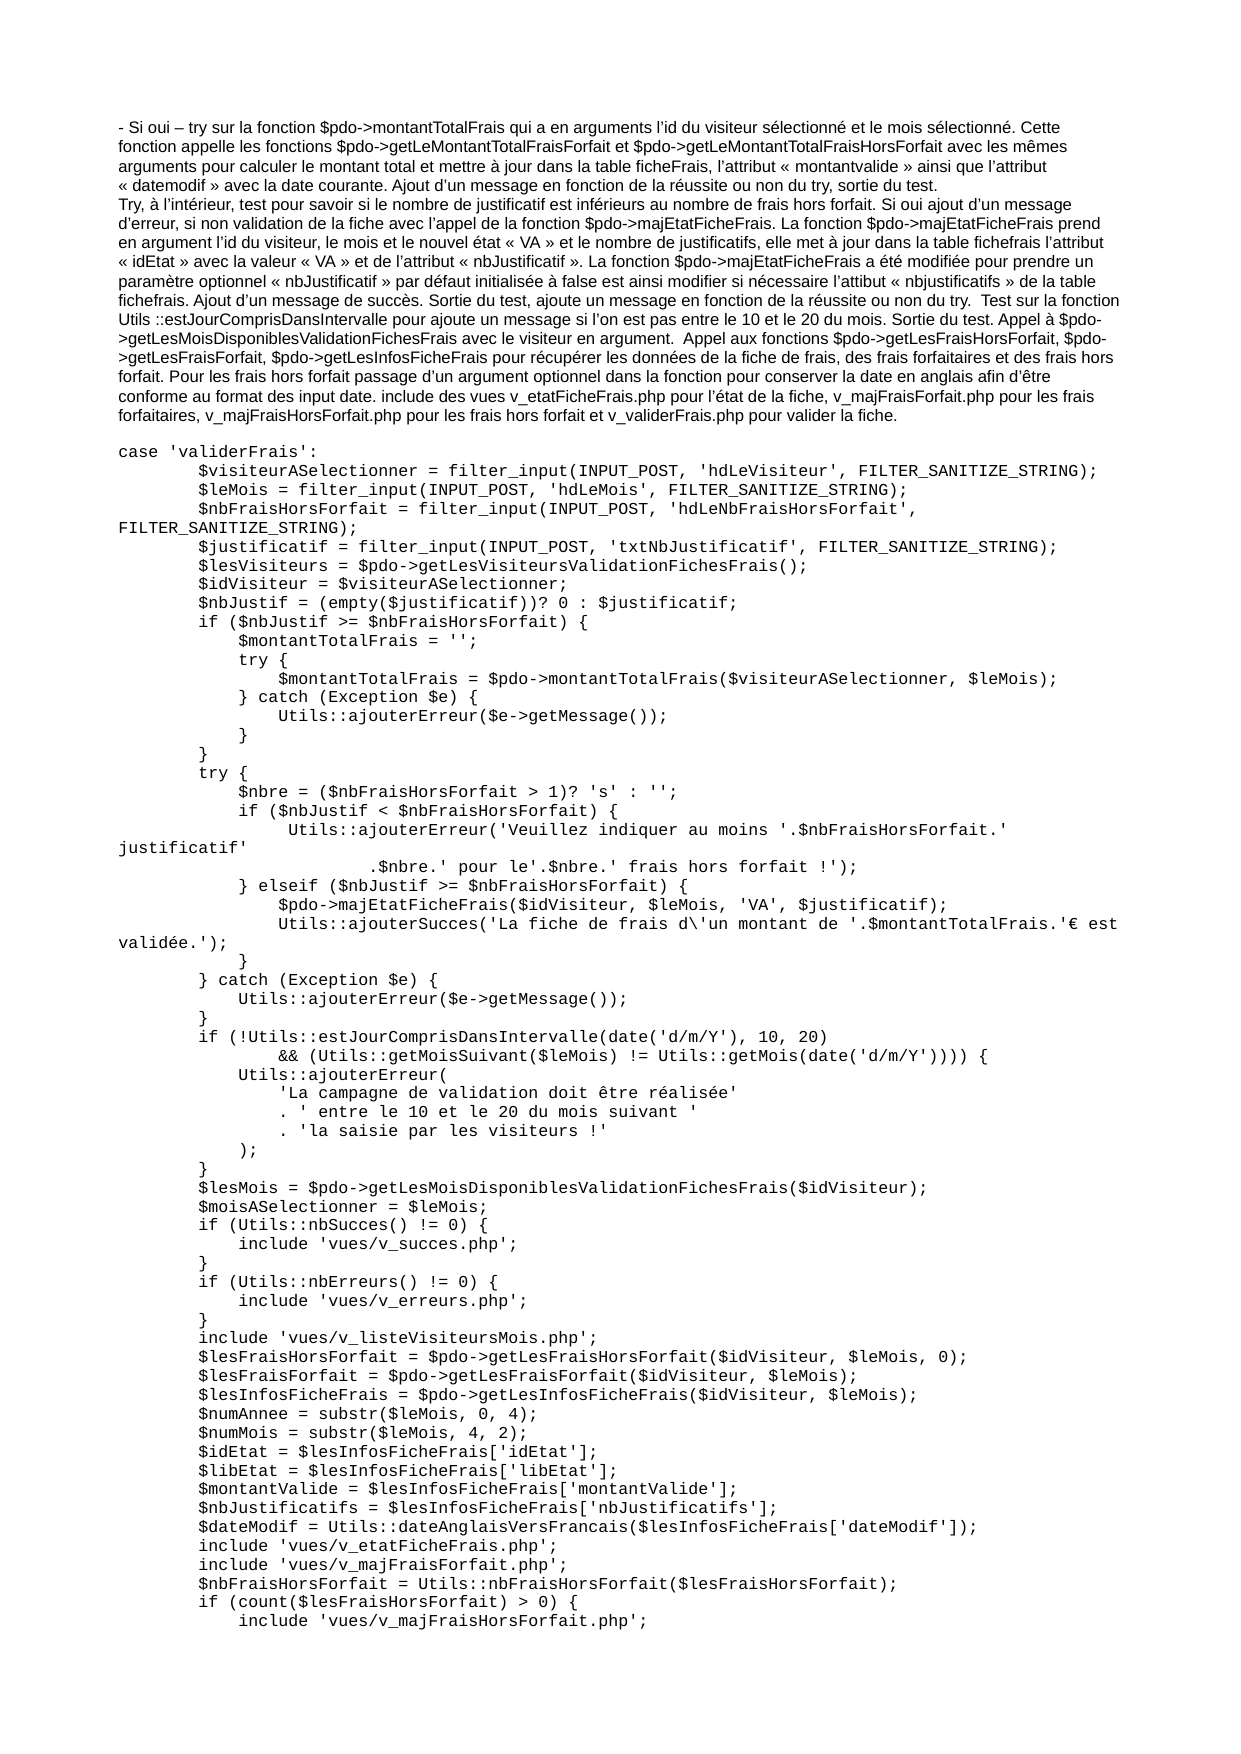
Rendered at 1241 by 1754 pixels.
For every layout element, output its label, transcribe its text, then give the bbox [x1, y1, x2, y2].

text $pdo->majEtatFicheFrais($idVisiteur, $leMois, 'VA', $justificatif); [118, 896, 1122, 915]
text $idEtat = $lesInfosFicheFrais['idEtat']; [118, 1443, 1122, 1462]
text Try, à l’intérieur, test pour savoir si le nombre de justificatif est inférieurs au nombre de frais hors forfait. Si oui ajout d’un message d’erreur, si non validation de la fiche avec l’appel de la fonction $pdo->majEtatFicheFrais. La fonction $pdo->majEtatFicheFrais prend en argument l’id du visiteur, le mois et le nouvel état « VA » et le nombre de justificatifs, elle met à jour dans la table fichefrais l’attribut « idEtat » avec la valeur « VA » et de l’attribut « nbJustificatif ». La fonction $pdo->majEtatFicheFrais a été modifiée pour prendre un paramètre optionnel « nbJustificatif » par défaut initialisée à false est ainsi modifier si nécessaire l’attibut « nbjustificatifs » de la table fichefrais. Ajout d’un message de succès. Sortie du test, ajoute un message en fonction de la réussite ou non du try. Test sur la fonction Utils ::estJourComprisDansIntervalle pour ajoute un message si l’on est pas entre le 10 et le 20 du mois. Sortie du test. Appel à $pdo->getLesMoisDisponiblesValidationFichesFrais avec le visiteur en argument. Appel aux fonctions $pdo->getLesFraisHorsForfait, $pdo->getLesFraisForfait, $pdo->getLesInfosFicheFrais pour récupérer les données de la fiche de frais, des frais forfaitaires et des frais hors forfait. Pour les frais hors forfait passage d’un argument optionnel dans la fonction pour conserver la date en anglais afin d’être conforme au format des input date. include des vues v_etatFicheFrais.php pour l’état de la fiche, v_majFraisForfait.php pour les frais forfaitaires, v_majFraisHorsForfait.php pour les frais hors forfait et v_validerFrais.php pour valider la fiche. [118, 195, 1122, 425]
text $lesVisiteurs = $pdo->getLesVisiteursValidationFichesFrais(); [118, 557, 1122, 576]
text if (Utils::nbSucces() != 0) { [118, 1217, 1122, 1236]
text case 'validerFrais': [118, 444, 1122, 463]
text } catch (Exception $e) { [118, 689, 1122, 708]
text $lesInfosFicheFrais = $pdo->getLesInfosFicheFrais($idVisiteur, $leMois); [118, 1387, 1122, 1406]
text try { [118, 764, 1122, 783]
text include 'vues/v_erreurs.php'; [118, 1292, 1122, 1311]
text . ' entre le 10 et le 20 du mois suivant ' [118, 1104, 1122, 1123]
text $nbFraisHorsForfait = Utils::nbFraisHorsForfait($lesFraisHorsForfait); [118, 1575, 1122, 1594]
text $leMois = filter_input(INPUT_POST, 'hdLeMois', FILTER_SANITIZE_STRING); [118, 482, 1122, 501]
text if ($nbJustif < $nbFraisHorsForfait) { [118, 802, 1122, 821]
text $numMois = substr($leMois, 4, 2); [118, 1424, 1122, 1443]
text $nbre = ($nbFraisHorsForfait > 1)? 's' : ''; [118, 783, 1122, 802]
text if (!Utils::estJourComprisDansIntervalle(date('d/m/Y'), 10, 20) [118, 1028, 1122, 1047]
text $lesMois = $pdo->getLesMoisDisponiblesValidationFichesFrais($idVisiteur); [118, 1179, 1122, 1198]
text Utils::ajouterErreur('Veuillez indiquer au moins '.$nbFraisHorsForfait.' justificatif' [118, 821, 1122, 859]
text include 'vues/v_listeVisiteursMois.php'; [118, 1330, 1122, 1349]
text $lesFraisHorsForfait = $pdo->getLesFraisHorsForfait($idVisiteur, $leMois, 0); [118, 1349, 1122, 1368]
text if (count($lesFraisHorsForfait) > 0) { [118, 1594, 1122, 1613]
text $nbFraisHorsForfait = filter_input(INPUT_POST, 'hdLeNbFraisHorsForfait', FILTER_SANITIZE_STRING); [118, 501, 1122, 538]
text } [118, 1009, 1122, 1028]
text include 'vues/v_succes.php'; [118, 1236, 1122, 1255]
text include 'vues/v_majFraisHorsForfait.php'; [118, 1613, 1122, 1632]
text . 'la saisie par les visiteurs !' [118, 1123, 1122, 1142]
text } [118, 953, 1122, 972]
text ); [118, 1142, 1122, 1160]
text $justificatif = filter_input(INPUT_POST, 'txtNbJustificatif', FILTER_SANITIZE_STRING); [118, 538, 1122, 557]
text } elseif ($nbJustif >= $nbFraisHorsForfait) { [118, 878, 1122, 896]
text $numAnnee = substr($leMois, 0, 4); [118, 1406, 1122, 1424]
text $visiteurASelectionner = filter_input(INPUT_POST, 'hdLeVisiteur', FILTER_SANITIZE_STRING); [118, 463, 1122, 482]
text 'La campagne de validation doit être réalisée' [118, 1085, 1122, 1104]
text $montantTotalFrais = $pdo->montantTotalFrais($visiteurASelectionner, $leMois); [118, 670, 1122, 689]
text } [118, 1160, 1122, 1179]
text $libEtat = $lesInfosFicheFrais['libEtat']; [118, 1462, 1122, 1481]
text Utils::ajouterErreur( [118, 1066, 1122, 1085]
text $nbJustif = (empty($justificatif))? 0 : $justificatif; [118, 595, 1122, 614]
text } [118, 1255, 1122, 1273]
text Utils::ajouterSucces('La fiche de frais d\'un montant de '.$montantTotalFrais.'€ est validée.'); [118, 915, 1122, 953]
text $dateModif = Utils::dateAnglaisVersFrancais($lesInfosFicheFrais['dateModif']); [118, 1519, 1122, 1537]
text && (Utils::getMoisSuivant($leMois) != Utils::getMois(date('d/m/Y')))) { [118, 1047, 1122, 1066]
text $nbJustificatifs = $lesInfosFicheFrais['nbJustificatifs']; [118, 1500, 1122, 1519]
text include 'vues/v_majFraisForfait.php'; [118, 1556, 1122, 1575]
text if ($nbJustif >= $nbFraisHorsForfait) { [118, 614, 1122, 632]
text - Si oui – try sur la fonction $pdo->montantTotalFrais qui a en arguments l’id du visiteur sélectionné et le mois sélectionné. Cette fonction appelle les fonctions $pdo->getLeMontantTotalFraisForfait et $pdo->getLeMontantTotalFraisHorsForfait avec les mêmes arguments pour calculer le montant total et mettre à jour dans la table ficheFrais, l’attribut « montantvalide » ainsi que l’attribut « datemodif » avec la date courante. Ajout d’un message en fonction de la réussite ou non du try, sortie du test. [118, 118, 1122, 195]
text include 'vues/v_etatFicheFrais.php'; [118, 1537, 1122, 1556]
text $idVisiteur = $visiteurASelectionner; [118, 576, 1122, 595]
text .$nbre.' pour le'.$nbre.' frais hors forfait !'); [118, 859, 1122, 878]
text Utils::ajouterErreur($e->getMessage()); [118, 991, 1122, 1009]
text if (Utils::nbErreurs() != 0) { [118, 1273, 1122, 1292]
text } catch (Exception $e) { [118, 972, 1122, 991]
text $lesFraisForfait = $pdo->getLesFraisForfait($idVisiteur, $leMois); [118, 1368, 1122, 1387]
text try { [118, 651, 1122, 670]
text Utils::ajouterErreur($e->getMessage()); [118, 708, 1122, 727]
text } [118, 727, 1122, 746]
text $montantValide = $lesInfosFicheFrais['montantValide']; [118, 1481, 1122, 1500]
text } [118, 1311, 1122, 1330]
text $montantTotalFrais = ''; [118, 632, 1122, 651]
text } [118, 746, 1122, 764]
text $moisASelectionner = $leMois; [118, 1198, 1122, 1217]
